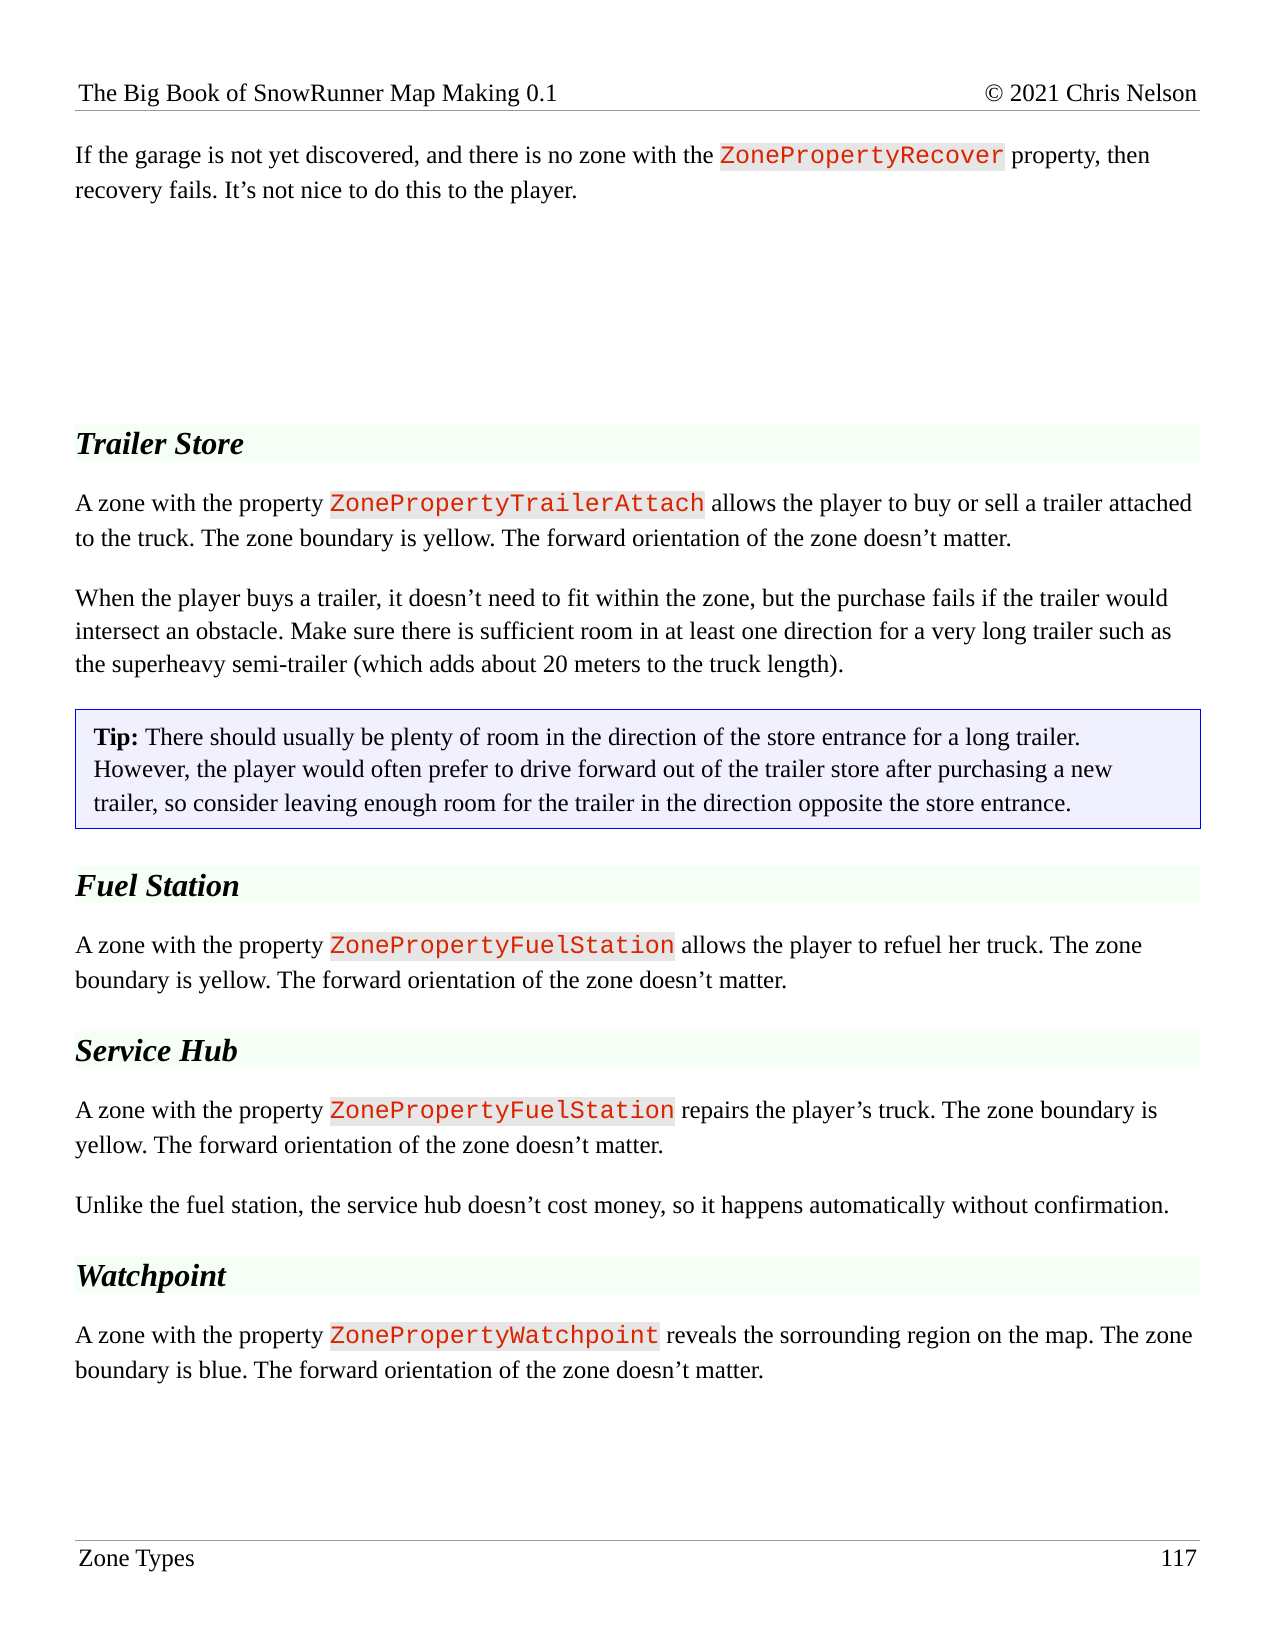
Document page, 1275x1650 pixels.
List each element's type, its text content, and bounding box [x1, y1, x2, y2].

text A zone with the property ZonePropertyFuelStation allows the player to refuel her truck. The zone boundary is yellow. The forward orientation of the zone doesn’t matter. [75, 930, 1200, 994]
text If the garage is not yet discovered, and there is no zone with the ZonePropertyRecover property, then recovery fails. It’s not nice to do this to the player. [75, 140, 1200, 204]
subtitle Service Hub [75, 1031, 1200, 1068]
subtitle Fuel Station [75, 866, 1200, 903]
text A zone with the property ZonePropertyTrailerAttach allows the player to buy or sell a trailer attached to the truck. The zone boundary is yellow. The forward orientation of the zone doesn’t matter. [75, 488, 1200, 552]
text Unlike the fuel station, the service hub doesn’t cost money, so it happens automatically without confirmation. [75, 1190, 1200, 1219]
text A zone with the property ZonePropertyFuelStation repairs the player’s truck. The zone boundary is yellow. The forward orientation of the zone doesn’t matter. [75, 1095, 1200, 1159]
subtitle Trailer Store [75, 424, 1200, 461]
list There should usually be plenty of room in the direction of the store entrance for a long trailer. However, the player would often prefer to drive forward out of the trailer store after purchasing a new trailer, so consider leaving enough room for the trailer in the direction opposite the store entrance. [76, 710, 1200, 828]
text A zone with the property ZonePropertyWatchpoint reveals the sorrounding region on the map. The zone boundary is blue. The forward orientation of the zone doesn’t matter. [75, 1320, 1200, 1384]
subtitle Watchpoint [75, 1256, 1200, 1293]
text When the player buys a trailer, it doesn’t need to fit within the zone, but the purchase fails if the trailer would intersect an obstacle. Make sure there is sufficient room in at least one direction for a very long trailer such as the superheavy semi-trailer (which adds about 20 meters to the truck length). [75, 583, 1200, 678]
